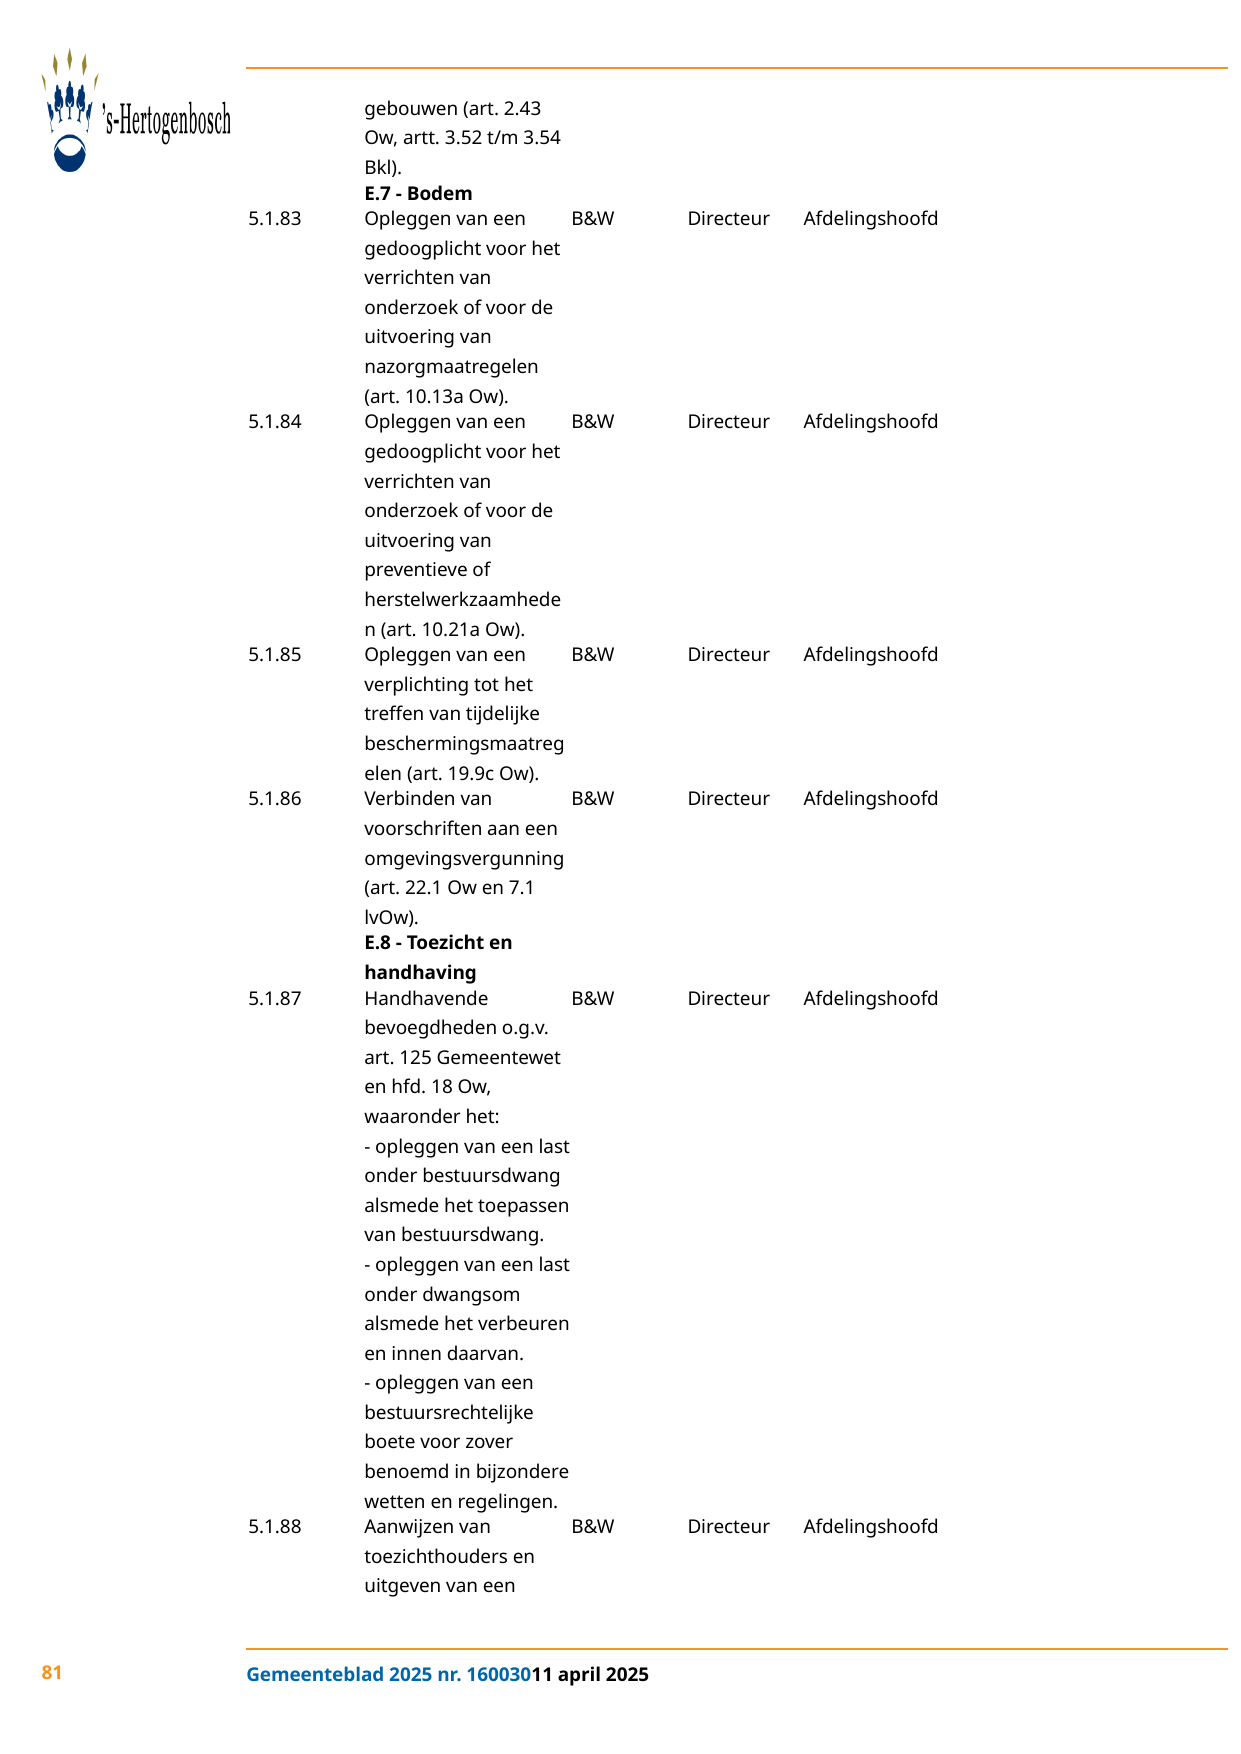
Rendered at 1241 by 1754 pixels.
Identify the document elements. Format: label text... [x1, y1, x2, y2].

table_cell Afdelingshoofd [803, 641, 1035, 786]
table_cell Afdelingshoofd [803, 1514, 1035, 1598]
table_cell Afdelingshoofd [803, 985, 1035, 1513]
table_cell B&W [571, 985, 687, 1513]
table_cell Directeur [687, 409, 803, 641]
table_cell [571, 95, 687, 180]
table_cell 5.1.87 [248, 985, 364, 1513]
table_cell E.7 - Bodem [364, 180, 571, 205]
table_cell [1035, 180, 1152, 205]
table_cell Directeur [687, 786, 803, 929]
table_cell Afdelingshoofd [803, 786, 1035, 929]
table_cell B&W [571, 786, 687, 929]
table_cell [248, 930, 364, 985]
table_cell E.8 - Toezicht en handhaving [364, 930, 571, 985]
table_cell [803, 180, 1035, 205]
table_cell Directeur [687, 205, 803, 409]
table_cell Directeur [687, 985, 803, 1513]
picture [41, 47, 231, 172]
table_cell B&W [571, 205, 687, 409]
table_cell [248, 180, 364, 205]
table_cell Afdelingshoofd [803, 409, 1035, 641]
table_cell Directeur [687, 641, 803, 786]
table_cell B&W [571, 409, 687, 641]
table_cell Afdelingshoofd [803, 205, 1035, 409]
table_cell Opleggen van een gedoogplicht voor het verrichten van onderzoek of voor de uitvoering van nazorgmaatregelen (art. 10.13a Ow). [364, 205, 571, 409]
table_cell [1035, 1514, 1152, 1598]
table_cell [571, 930, 687, 985]
table_cell [687, 95, 803, 180]
table_cell [1035, 985, 1152, 1513]
table_cell [803, 95, 1035, 180]
table_cell 5.1.84 [248, 409, 364, 641]
table_cell 5.1.88 [248, 1514, 364, 1598]
table_cell Directeur [687, 1514, 803, 1598]
table_cell [571, 180, 687, 205]
table_cell [1035, 786, 1152, 929]
table_cell gebouwen (art. 2.43 Ow, artt. 3.52 t/m 3.54 Bkl). [364, 95, 571, 180]
table_cell 5.1.86 [248, 786, 364, 929]
table_cell [1035, 205, 1152, 409]
table_cell [687, 180, 803, 205]
table_cell [1035, 930, 1152, 985]
table_cell Opleggen van een gedoogplicht voor het verrichten van onderzoek of voor de uitvoering van preventieve of herstelwerkzaamheden (art. 10.21a Ow). [364, 409, 571, 641]
table_cell [803, 930, 1035, 985]
table_cell Handhavende bevoegdheden o.g.v. art. 125 Gemeentewet en hfd. 18 Ow, waaronder het: - opleggen van een last onder bestuursdwang alsmede het toepassen van bestuursdwang. - opleggen van een last onder dwangsom alsmede het verbeuren en innen daarvan. - opleggen van een bestuursrechtelijke boete voor zover benoemd in bijzondere wetten en regelingen. [364, 985, 571, 1513]
table_cell B&W [571, 641, 687, 786]
table_cell 5.1.85 [248, 641, 364, 786]
table_cell Verbinden van voorschriften aan een omgevingsvergunning (art. 22.1 Ow en 7.1 lvOw). [364, 786, 571, 929]
table_cell [687, 930, 803, 985]
table_cell [1035, 641, 1152, 786]
table_cell 5.1.83 [248, 205, 364, 409]
table_cell [1035, 409, 1152, 641]
table_cell [248, 95, 364, 180]
table_cell Opleggen van een verplichting tot het treffen van tijdelijke beschermingsmaatregelen (art. 19.9c Ow). [364, 641, 571, 786]
table_cell Aanwijzen van toezichthouders en uitgeven van een [364, 1514, 571, 1598]
table_cell B&W [571, 1514, 687, 1598]
table_cell [1035, 95, 1152, 180]
